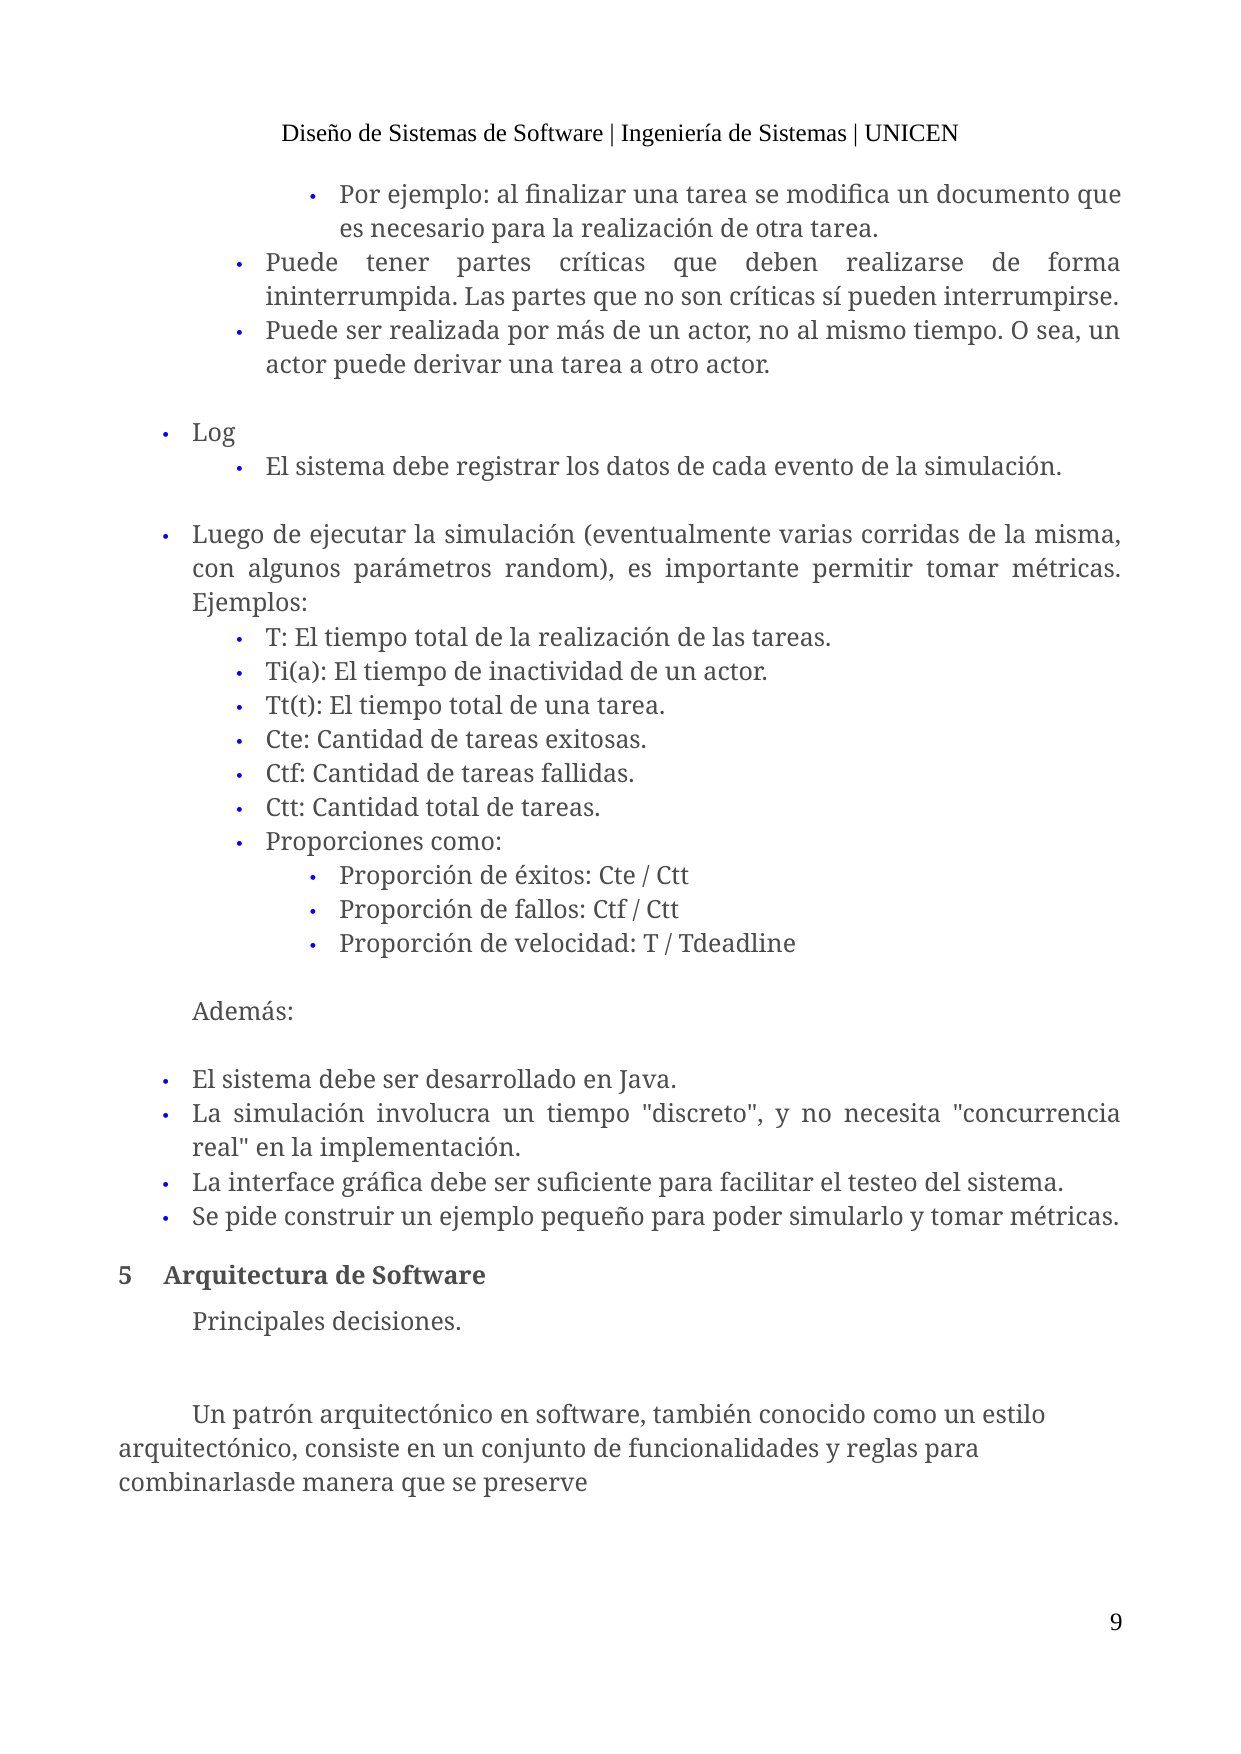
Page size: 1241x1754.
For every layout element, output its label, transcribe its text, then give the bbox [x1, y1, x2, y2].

list Puede tener partes críticas que deben realizarse de forma ininterrumpida. Las partes que no son críticas sí pueden interrumpirse. [236, 244, 1122, 313]
list Se pide construir un ejemplo pequeño para poder simularlo y tomar métricas. [162, 1198, 1122, 1232]
list Ti(a): El tiempo de inactividad de un actor. [236, 653, 1122, 687]
list Proporciones como: [236, 823, 1122, 858]
list El sistema debe ser desarrollado en Java. [162, 1062, 1122, 1096]
list Cte: Cantidad de tareas exitosas. [236, 721, 1122, 755]
list Proporción de éxitos: Cte / Ctt [309, 858, 1122, 892]
list Proporción de velocidad: T / Tdeadline [309, 926, 1122, 960]
text Un patrón arquitectónico en software, también conocido como un estilo arquitectónico, consiste en un conjunto de funcionalidades y reglas para combinarlasde manera que se preserve [118, 1397, 1122, 1499]
subtitle Arquitectura de Software [118, 1257, 1122, 1291]
list Log [162, 415, 1122, 449]
list T: El tiempo total de la realización de las tareas. [236, 619, 1122, 653]
list El sistema debe registrar los datos de cada evento de la simulación. [236, 449, 1122, 483]
list Luego de ejecutar la simulación (eventualmente varias corridas de la misma, con algunos parámetros random), es importante permitir tomar métricas. Ejemplos: [162, 517, 1122, 619]
list Ctf: Cantidad de tareas fallidas. [236, 755, 1122, 789]
list La interface gráfica debe ser suficiente para facilitar el testeo del sistema. [162, 1164, 1122, 1198]
list Proporción de fallos: Ctf / Ctt [309, 892, 1122, 926]
text Principales decisiones. [118, 1304, 1122, 1338]
list Ctt: Cantidad total de tareas. [236, 789, 1122, 823]
list Además: [162, 994, 1122, 1028]
list La simulación involucra un tiempo "discreto", y no necesita "concurrencia real" en la implementación. [162, 1096, 1122, 1164]
list Tt(t): El tiempo total de una tarea. [236, 687, 1122, 721]
list Por ejemplo: al finalizar una tarea se modifica un documento que es necesario para la realización de otra tarea. [309, 176, 1122, 244]
list Puede ser realizada por más de un actor, no al mismo tiempo. O sea, un actor puede derivar una tarea a otro actor. [236, 313, 1122, 381]
